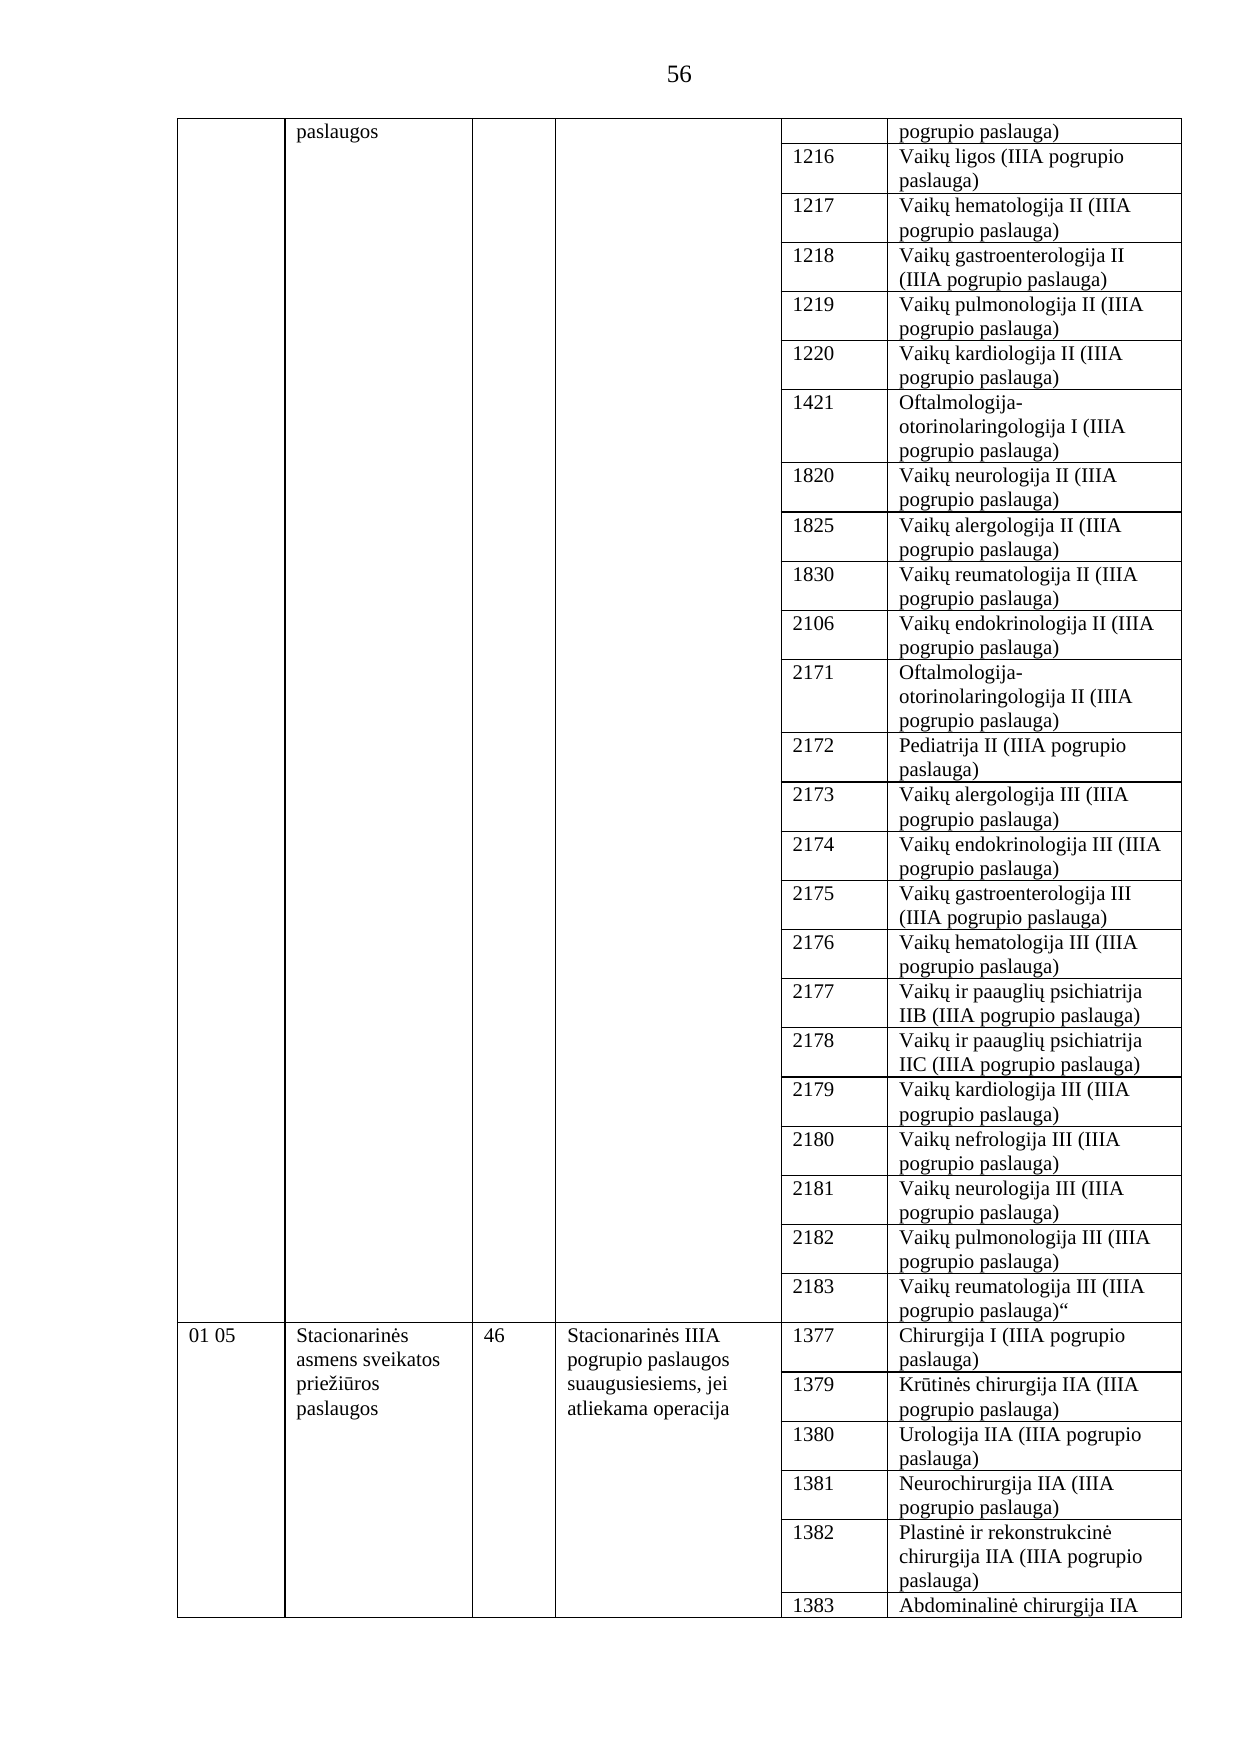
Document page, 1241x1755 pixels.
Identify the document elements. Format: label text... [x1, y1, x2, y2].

table_cell Vaikų neurologija III (IIIA pogrupio paslauga) [888, 1176, 1181, 1224]
table_cell 1377 [782, 1323, 887, 1371]
table_cell Vaikų reumatologija III (IIIA pogrupio paslauga)“ [888, 1274, 1181, 1322]
table_cell Vaikų ligos (IIIA pogrupio paslauga) [888, 144, 1181, 192]
table_cell 2176 [782, 930, 887, 978]
table_cell 1220 [782, 341, 887, 389]
table_cell Vaikų kardiologija II (IIIA pogrupio paslauga) [888, 341, 1181, 389]
table_cell Vaikų neurologija II (IIIA pogrupio paslauga) [888, 463, 1181, 511]
table_cell Chirurgija I (IIIA pogrupio paslauga) [888, 1323, 1181, 1371]
table_cell 1217 [782, 194, 887, 242]
table_cell Vaikų hematologija III (IIIA pogrupio paslauga) [888, 930, 1181, 978]
table_cell 1421 [782, 390, 887, 462]
table_cell [473, 119, 555, 1322]
table_cell 2181 [782, 1176, 887, 1224]
table_cell [178, 119, 284, 1322]
table_cell 46 [473, 1323, 555, 1617]
table_cell pogrupio paslauga) [888, 119, 1181, 143]
table_cell Vaikų kardiologija III (IIIA pogrupio paslauga) [888, 1078, 1181, 1126]
table_cell 2174 [782, 832, 887, 880]
table_cell Oftalmologija-otorinolaringologija II (IIIA pogrupio paslauga) [888, 660, 1181, 732]
table_cell Vaikų alergologija III (IIIA pogrupio paslauga) [888, 783, 1181, 831]
table_cell 1820 [782, 463, 887, 511]
table_cell Plastinė ir rekonstrukcinė chirurgija IIA (IIIA pogrupio paslauga) [888, 1520, 1181, 1592]
table_cell Pediatrija II (IIIA pogrupio paslauga) [888, 733, 1181, 781]
table_cell Stacionarinės IIIA pogrupio paslaugos suaugusiesiems, jei atliekama operacija [556, 1323, 781, 1617]
table_cell [782, 119, 887, 143]
table_cell Vaikų endokrinologija III (IIIA pogrupio paslauga) [888, 832, 1181, 880]
table_cell Vaikų ir paauglių psichiatrija IIB (IIIA pogrupio paslauga) [888, 979, 1181, 1027]
table_cell 1380 [782, 1422, 887, 1470]
table_cell 1381 [782, 1471, 887, 1519]
table_cell Vaikų reumatologija II (IIIA pogrupio paslauga) [888, 562, 1181, 610]
table_cell 1216 [782, 144, 887, 192]
table_cell 2177 [782, 979, 887, 1027]
table_cell Vaikų pulmonologija II (IIIA pogrupio paslauga) [888, 292, 1181, 340]
table_cell Vaikų nefrologija III (IIIA pogrupio paslauga) [888, 1127, 1181, 1175]
table_cell 2182 [782, 1225, 887, 1273]
table_cell Stacionarinės asmens sveikatos priežiūros paslaugos [286, 1323, 472, 1617]
table_cell Oftalmologija-otorinolaringologija I (IIIA pogrupio paslauga) [888, 390, 1181, 462]
table_cell 2179 [782, 1078, 887, 1126]
table_cell Urologija IIA (IIIA pogrupio paslauga) [888, 1422, 1181, 1470]
table_cell 1382 [782, 1520, 887, 1592]
table_cell paslaugos [286, 119, 472, 1322]
table_cell 2106 [782, 611, 887, 659]
table_cell Vaikų ir paauglių psichiatrija IIC (IIIA pogrupio paslauga) [888, 1028, 1181, 1076]
table_cell 2180 [782, 1127, 887, 1175]
table_cell 1825 [782, 513, 887, 561]
table_cell [556, 119, 781, 1322]
table_cell 1218 [782, 243, 887, 291]
table_cell Vaikų gastroenterologija II (IIIA pogrupio paslauga) [888, 243, 1181, 291]
table_cell Abdominalinė chirurgija IIA [888, 1593, 1181, 1617]
table_cell 2171 [782, 660, 887, 732]
table_cell 2175 [782, 881, 887, 929]
table_cell 1383 [782, 1593, 887, 1617]
table_cell 1830 [782, 562, 887, 610]
table_cell Krūtinės chirurgija IIA (IIIA pogrupio paslauga) [888, 1373, 1181, 1421]
table_cell Vaikų gastroenterologija III (IIIA pogrupio paslauga) [888, 881, 1181, 929]
table_cell 2173 [782, 783, 887, 831]
table_cell Vaikų endokrinologija II (IIIA pogrupio paslauga) [888, 611, 1181, 659]
table_cell 1219 [782, 292, 887, 340]
table_cell 01 05 [178, 1323, 284, 1617]
table_cell Vaikų alergologija II (IIIA pogrupio paslauga) [888, 513, 1181, 561]
table_cell Neurochirurgija IIA (IIIA pogrupio paslauga) [888, 1471, 1181, 1519]
table_cell Vaikų pulmonologija III (IIIA pogrupio paslauga) [888, 1225, 1181, 1273]
table_cell Vaikų hematologija II (IIIA pogrupio paslauga) [888, 194, 1181, 242]
table_cell 1379 [782, 1373, 887, 1421]
table_cell 2183 [782, 1274, 887, 1322]
table_cell 2172 [782, 733, 887, 781]
table_cell 2178 [782, 1028, 887, 1076]
